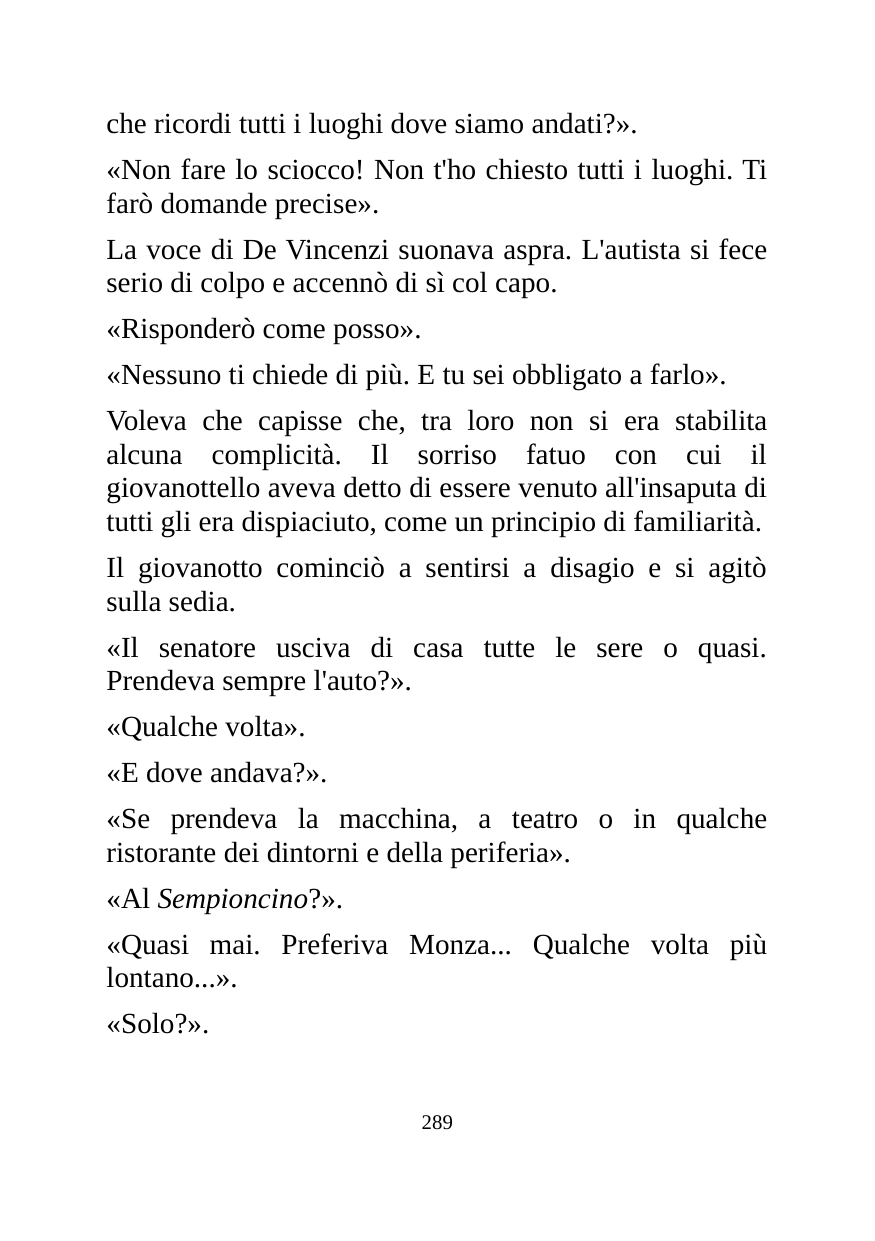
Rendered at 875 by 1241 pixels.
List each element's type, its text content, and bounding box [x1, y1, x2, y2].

text «Non fare lo sciocco! Non t'ho chiesto tutti i luoghi. Ti farò domande precise». [106, 152, 768, 219]
text La voce di De Vincenzi suonava aspra. L'autista si fece serio di colpo e accennò di sì col capo. [106, 232, 768, 299]
text «Quasi mai. Preferiva Monza... Qualche volta più lontano...». [106, 927, 768, 994]
text Il giovanotto cominciò a sentirsi a disagio e si agitò sulla sedia. [106, 550, 768, 617]
text «Risponderò come posso». [106, 311, 768, 345]
text «E dove andava?». [106, 755, 768, 789]
text «Il senatore usciva di casa tutte le sere o quasi. Prendeva sempre l'auto?». [106, 630, 768, 697]
text «Se prendeva la macchina, a teatro o in qualche ristorante dei dintorni e della periferia». [106, 801, 768, 868]
text che ricordi tutti i luoghi dove siamo andati?». [106, 106, 768, 140]
text «Nessuno ti chiede di più. E tu sei obbligato a farlo». [106, 357, 768, 391]
text «Al Sempioncino?». [106, 881, 768, 914]
text «Solo?». [106, 1007, 768, 1040]
text «Qualche volta». [106, 709, 768, 743]
text Voleva che capisse che, tra loro non si era stabilita alcuna complicità. Il sorriso fatuo con cui il giovanottello aveva detto di essere venuto all'insaputa di tutti gli era dispiaciuto, come un principio di familiarità. [106, 403, 768, 538]
